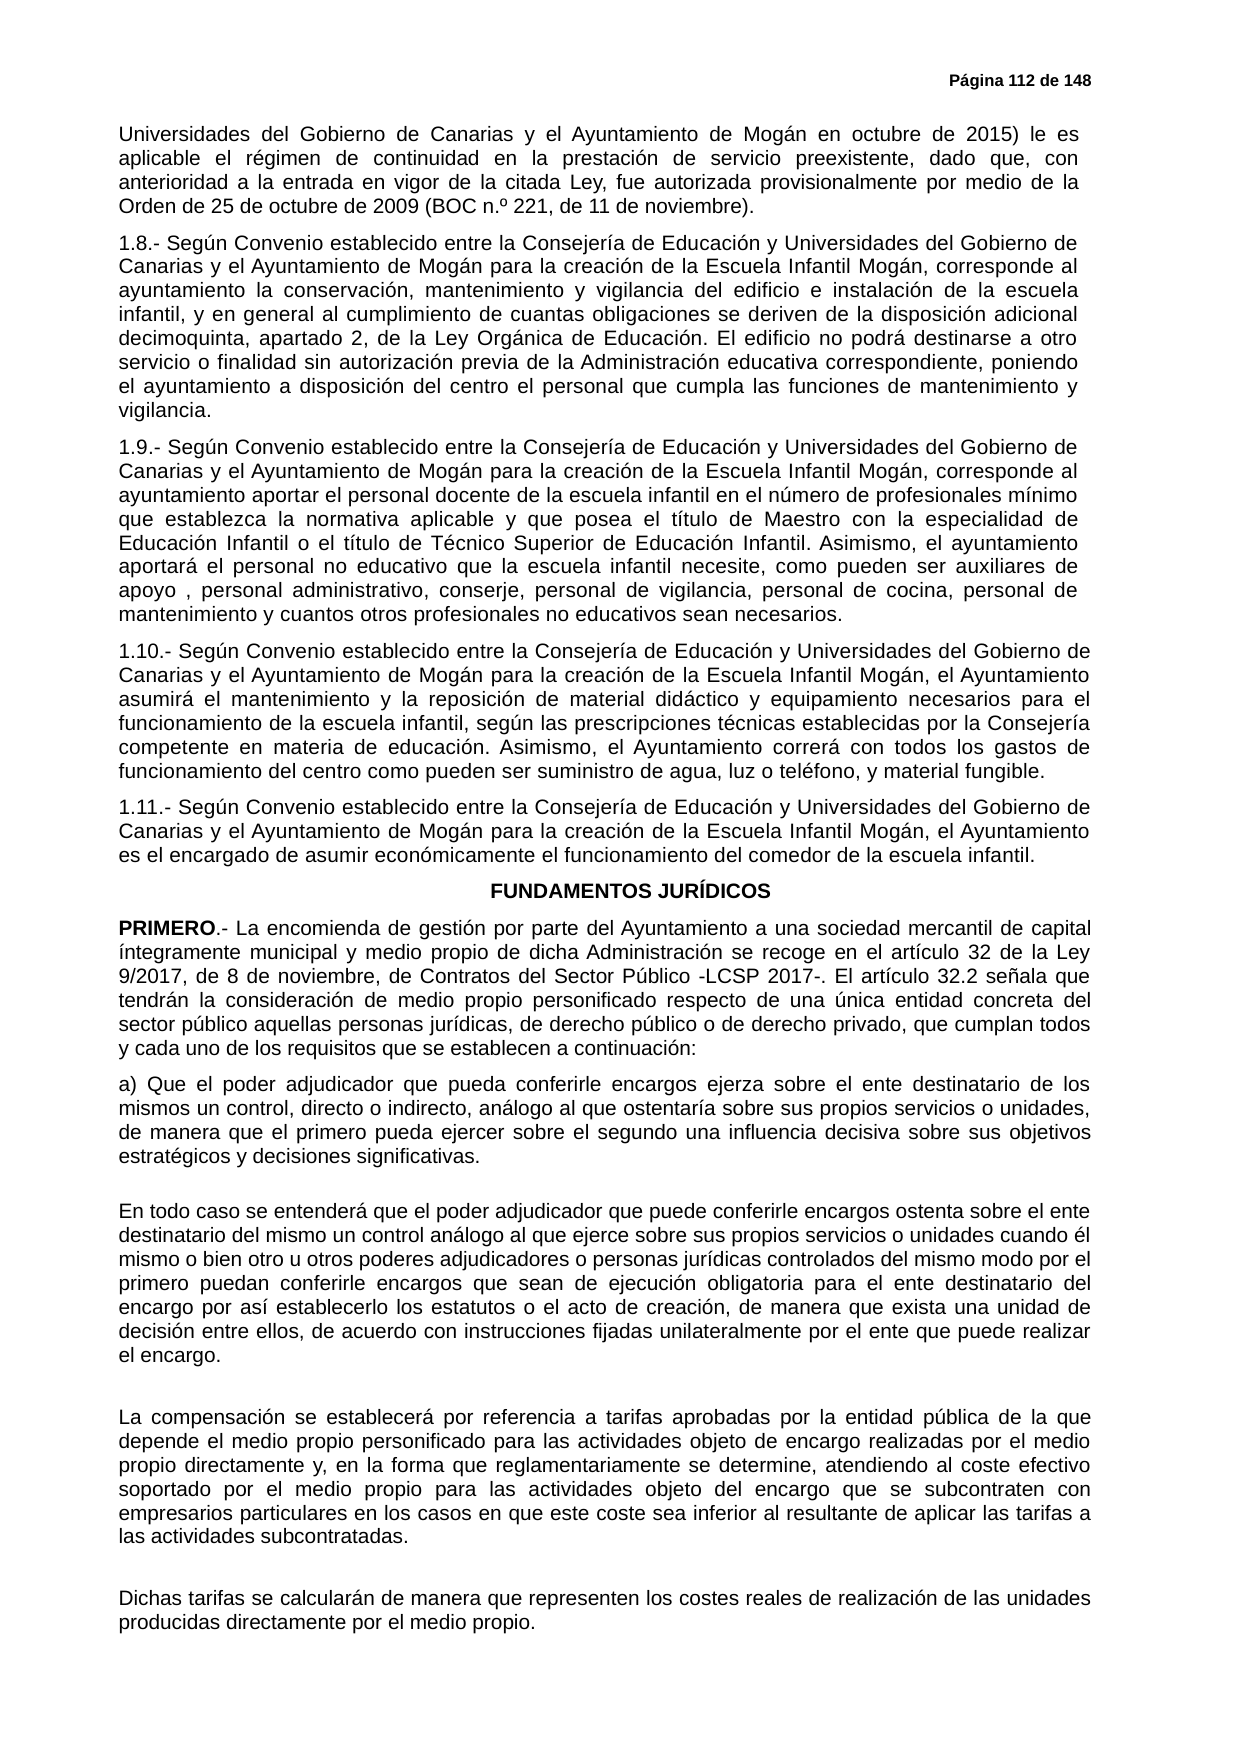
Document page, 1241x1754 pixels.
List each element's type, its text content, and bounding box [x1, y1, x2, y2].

text FUNDAMENTOS JURÍDICOS [174, 879, 1092, 903]
text a) Que el poder adjudicador que pueda conferirle encargos ejerza sobre el ente destinatario de los mismos un control, directo o indirecto, análogo al que ostentaría sobre sus propios servicios o unidades, de manera que el primero pueda ejercer sobre el segundo una influencia decisiva sobre sus objetivos estratégicos y decisiones significativas. [118, 1072, 1092, 1168]
text PRIMERO.- La encomienda de gestión por parte del Ayuntamiento a una sociedad mercantil de capital íntegramente municipal y medio propio de dicha Administración se recoge en el artículo 32 de la Ley 9/2017, de 8 de noviembre, de Contratos del Sector Público -LCSP 2017-. El artículo 32.2 señala que tendrán la consideración de medio propio personificado respecto de una única entidad concreta del sector público aquellas personas jurídicas, de derecho público o de derecho privado, que cumplan todos y cada uno de los requisitos que se establecen a continuación: [118, 916, 1092, 1059]
text 1.9.- Según Convenio establecido entre la Consejería de Educación y Universidades del Gobierno de Canarias y el Ayuntamiento de Mogán para la creación de la Escuela Infantil Mogán, corresponde al ayuntamiento aportar el personal docente de la escuela infantil en el número de profesionales mínimo que establezca la normativa aplicable y que posea el título de Maestro con la especialidad de Educación Infantil o el título de Técnico Superior de Educación Infantil. Asimismo, el ayuntamiento aportará el personal no educativo que la escuela infantil necesite, como pueden ser auxiliares de apoyo , personal administrativo, conserje, personal de vigilancia, personal de cocina, personal de mantenimiento y cuantos otros profesionales no educativos sean necesarios. [118, 434, 1080, 626]
text Dichas tarifas se calcularán de manera que representen los costes reales de realización de las unidades producidas directamente por el medio propio. [118, 1586, 1092, 1634]
text 1.11.- Según Convenio establecido entre la Consejería de Educación y Universidades del Gobierno de Canarias y el Ayuntamiento de Mogán para la creación de la Escuela Infantil Mogán, el Ayuntamiento es el encargado de asumir económicamente el funcionamiento del comedor de la escuela infantil. [118, 795, 1092, 867]
text En todo caso se entenderá que el poder adjudicador que puede conferirle encargos ostenta sobre el ente destinatario del mismo un control análogo al que ejerce sobre sus propios servicios o unidades cuando él mismo o bien otro u otros poderes adjudicadores o personas jurídicas controlados del mismo modo por el primero puedan conferirle encargos que sean de ejecución obligatoria para el ente destinatario del encargo por así establecerlo los estatutos o el acto de creación, de manera que exista una unidad de decisión entre ellos, de acuerdo con instrucciones fijadas unilateralmente por el ente que puede realizar el encargo. [118, 1199, 1092, 1367]
text 1.10.- Según Convenio establecido entre la Consejería de Educación y Universidades del Gobierno de Canarias y el Ayuntamiento de Mogán para la creación de la Escuela Infantil Mogán, el Ayuntamiento asumirá el mantenimiento y la reposición de material didáctico y equipamiento necesarios para el funcionamiento de la escuela infantil, según las prescripciones técnicas establecidas por la Consejería competente en materia de educación. Asimismo, el Ayuntamiento correrá con todos los gastos de funcionamiento del centro como pueden ser suministro de agua, luz o teléfono, y material fungible. [118, 639, 1092, 782]
text 1.8.- Según Convenio establecido entre la Consejería de Educación y Universidades del Gobierno de Canarias y el Ayuntamiento de Mogán para la creación de la Escuela Infantil Mogán, corresponde al ayuntamiento la conservación, mantenimiento y vigilancia del edificio e instalación de la escuela infantil, y en general al cumplimiento de cuantas obligaciones se deriven de la disposición adicional decimoquinta, apartado 2, de la Ley Orgánica de Educación. El edificio no podrá destinarse a otro servicio o finalidad sin autorización previa de la Administración educativa correspondiente, poniendo el ayuntamiento a disposición del centro el personal que cumpla las funciones de mantenimiento y vigilancia. [118, 230, 1080, 422]
text La compensación se establecerá por referencia a tarifas aprobadas por la entidad pública de la que depende el medio propio personificado para las actividades objeto de encargo realizadas por el medio propio directamente y, en la forma que reglamentariamente se determine, atendiendo al coste efectivo soportado por el medio propio para las actividades objeto del encargo que se subcontraten con empresarios particulares en los casos en que este coste sea inferior al resultante de aplicar las tarifas a las actividades subcontratadas. [118, 1404, 1092, 1548]
text Universidades del Gobierno de Canarias y el Ayuntamiento de Mogán en octubre de 2015) le es aplicable el régimen de continuidad en la prestación de servicio preexistente, dado que, con anterioridad a la entrada en vigor de la citada Ley, fue autorizada provisionalmente por medio de la Orden de 25 de octubre de 2009 (BOC n.º 221, de 11 de noviembre). [118, 122, 1080, 218]
